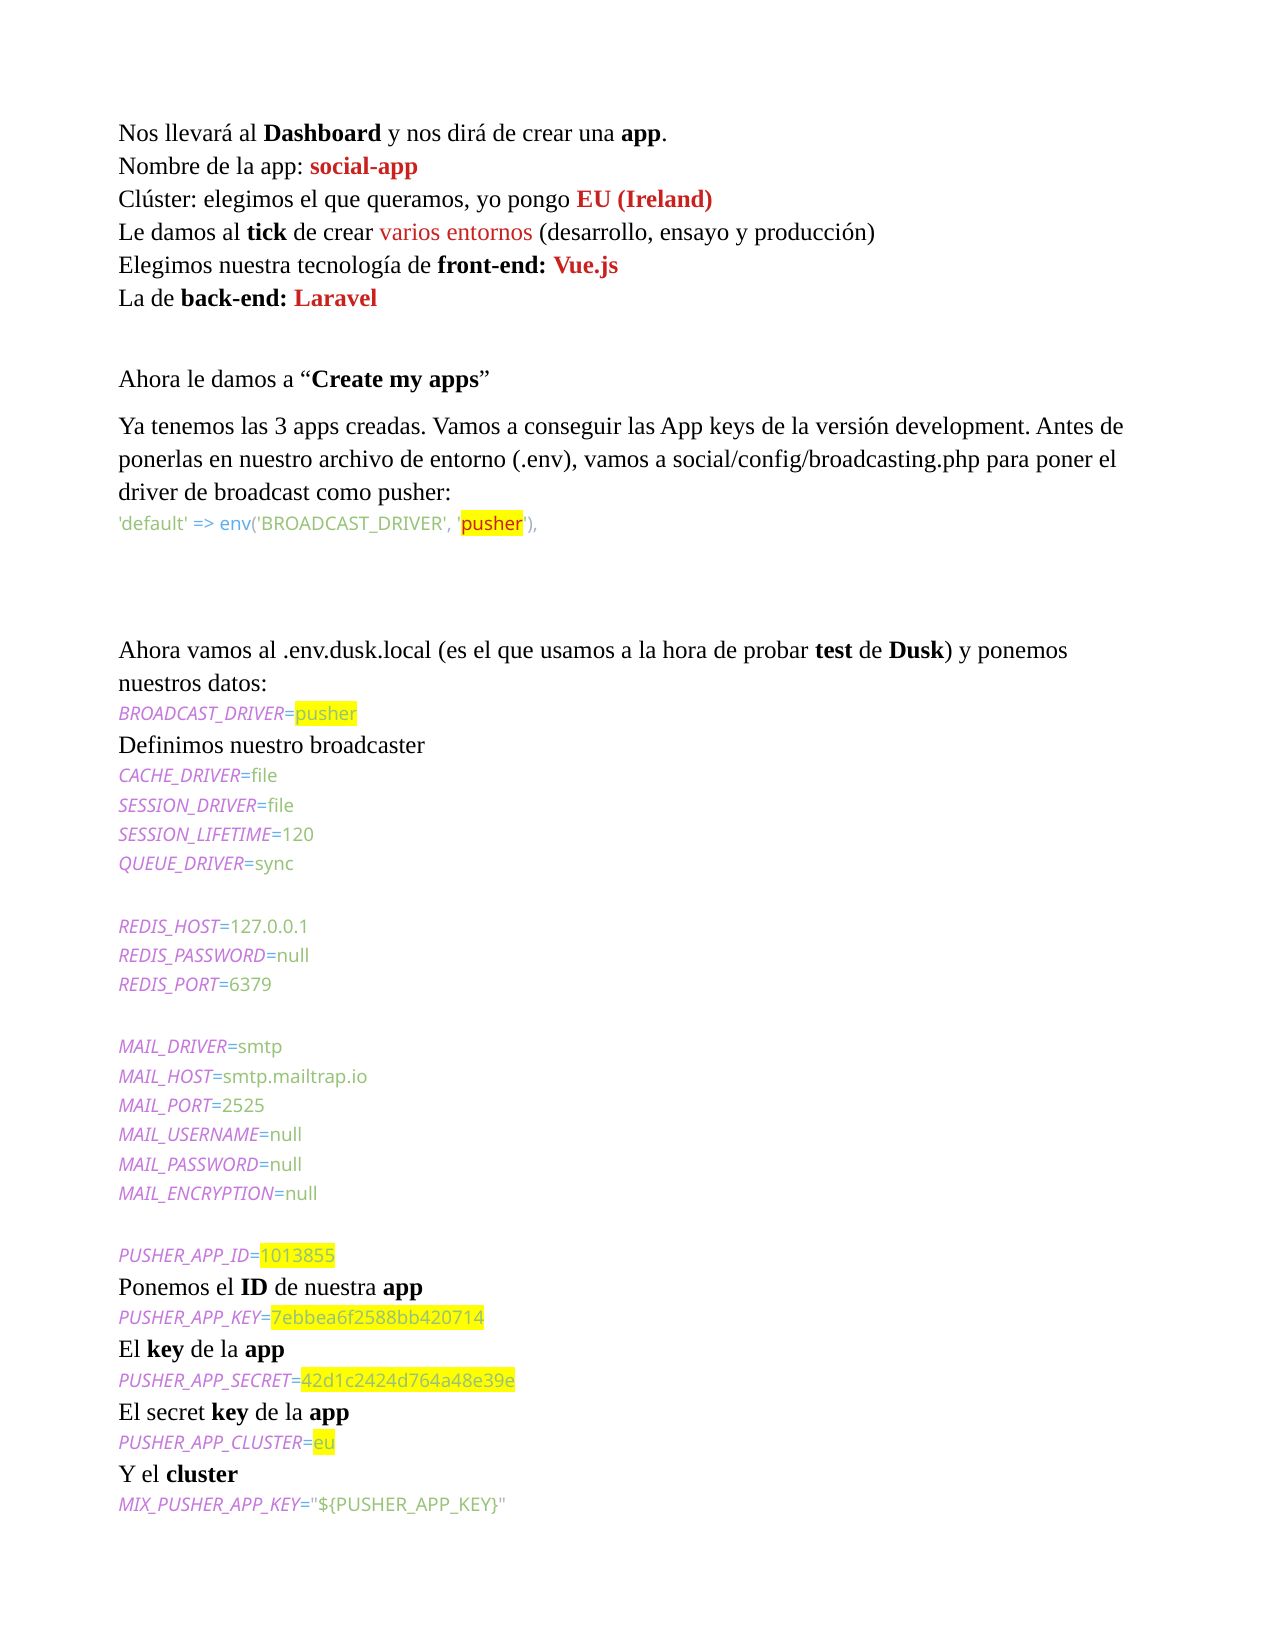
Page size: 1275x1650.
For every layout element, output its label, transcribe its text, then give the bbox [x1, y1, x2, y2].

text Ahora vamos al .env.dusk.local (es el que usamos a la hora de probar test de Dusk) y ponemos nuestros datos: BROADCAST_DRIVER=pusher Definimos nuestro broadcaster CACHE_DRIVER=file SESSION_DRIVER=file SESSION_LIFETIME=120 QUEUE_DRIVER=sync REDIS_HOST=127.0.0.1 REDIS_PASSWORD=null REDIS_PORT=6379 MAIL_DRIVER=smtp MAIL_HOST=smtp.mailtrap.io MAIL_PORT=2525 MAIL_USERNAME=null MAIL_PASSWORD=null MAIL_ENCRYPTION=null PUSHER_APP_ID=1013855 Ponemos el ID de nuestra app PUSHER_APP_KEY=7ebbea6f2588bb420714 El key de la app PUSHER_APP_SECRET=42d1c2424d764a48e39e El secret key de la app PUSHER_APP_CLUSTER=eu Y el cluster MIX_PUSHER_APP_KEY="${PUSHER_APP_KEY}" [118, 635, 1157, 1517]
text Ahora le damos a “Create my apps” [118, 364, 1157, 393]
text Ya tenemos las 3 apps creadas. Vamos a conseguir las App keys de la versión development. Antes de ponerlas en nuestro archivo de entorno (.env), vamos a social/config/broadcasting.php para poner el driver de broadcast como pusher: 'default' => env('BROADCAST_DRIVER', 'pusher'), [118, 411, 1157, 568]
text Nos llevará al Dashboard y nos dirá de crear una app. Nombre de la app: social-app Clúster: elegimos el que queramos, yo pongo EU (Ireland) Le damos al tick de crear varios entornos (desarrollo, ensayo y producción) Elegimos nuestra tecnología de front-end: Vue.js La de back-end: Laravel [118, 118, 1157, 345]
